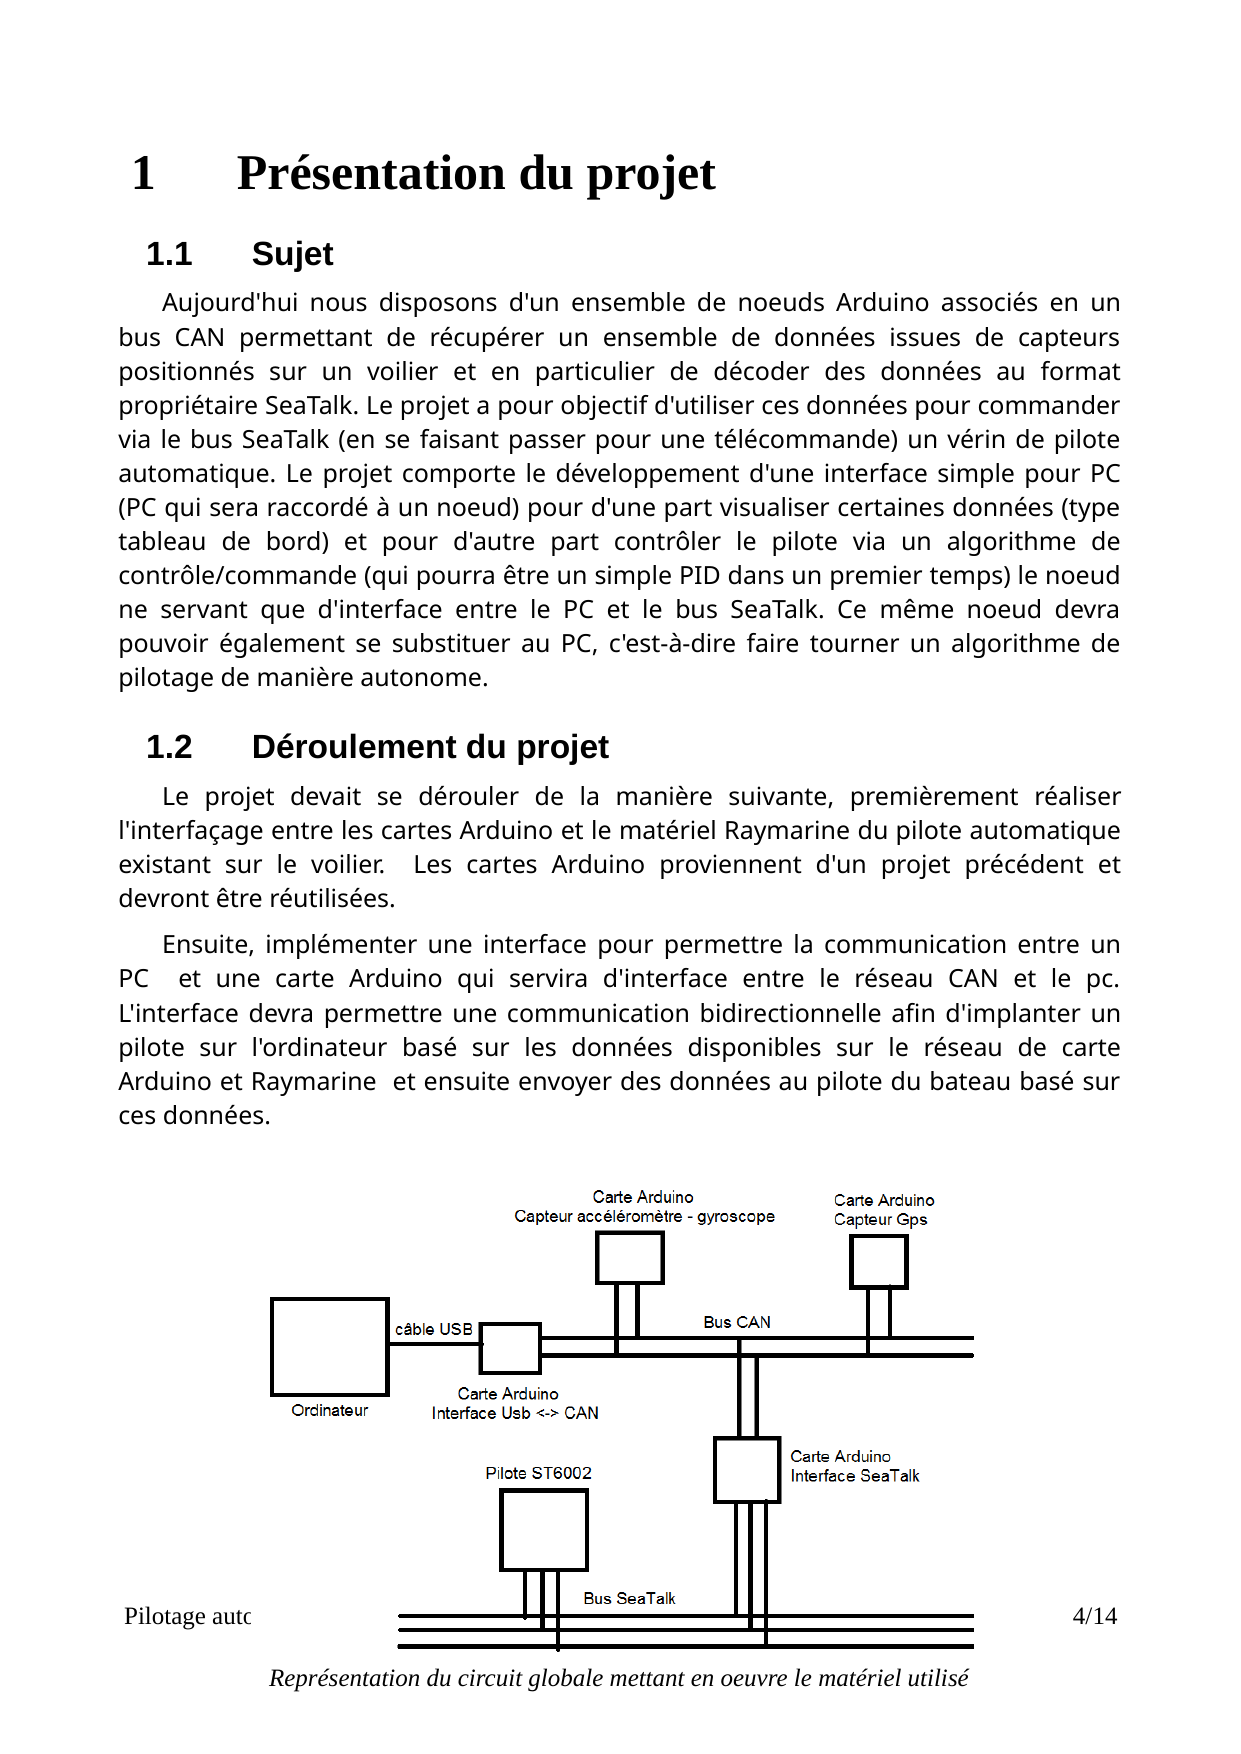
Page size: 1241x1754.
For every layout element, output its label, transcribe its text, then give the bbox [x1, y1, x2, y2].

text Représentation du circuit globale mettant en oeuvre le matériel utilisé [251, 1664, 989, 1692]
subtitle Présentation du projet [118, 143, 1122, 201]
subtitle Déroulement du projet [118, 727, 1122, 766]
picture [250, 1156, 990, 1664]
text Le projet devait se dérouler de la manière suivante, premièrement réaliser l'interfaçage entre les cartes Arduino et le matériel Raymarine du pilote automatique existant sur le voilier. Les cartes Arduino proviennent d'un projet précédent et devront être réutilisées. [118, 778, 1122, 914]
subtitle Sujet [118, 234, 1122, 273]
text Aujourd'hui nous disposons d'un ensemble de noeuds Arduino associés en un bus CAN permettant de récupérer un ensemble de données issues de capteurs positionnés sur un voilier et en particulier de décoder des données au format propriétaire SeaTalk. Le projet a pour objectif d'utiliser ces données pour commander via le bus SeaTalk (en se faisant passer pour une télécommande) un vérin de pilote automatique. Le projet comporte le développement d'une interface simple pour PC (PC qui sera raccordé à un noeud) pour d'une part visualiser certaines données (type tableau de bord) et pour d'autre part contrôler le pilote via un algorithme de contrôle/commande (qui pourra être un simple PID dans un premier temps) le noeud ne servant que d'interface entre le PC et le bus SeaTalk. Ce même noeud devra pouvoir également se substituer au PC, c'est-à-dire faire tourner un algorithme de pilotage de manière autonome. [118, 285, 1122, 694]
text Ensuite, implémenter une interface pour permettre la communication entre un PC et une carte Arduino qui servira d'interface entre le réseau CAN et le pc. L'interface devra permettre une communication bidirectionnelle afin d'implanter un pilote sur l'ordinateur basé sur les données disponibles sur le réseau de carte Arduino et Raymarine et ensuite envoyer des données au pilote du bateau basé sur ces données. [118, 927, 1122, 1131]
